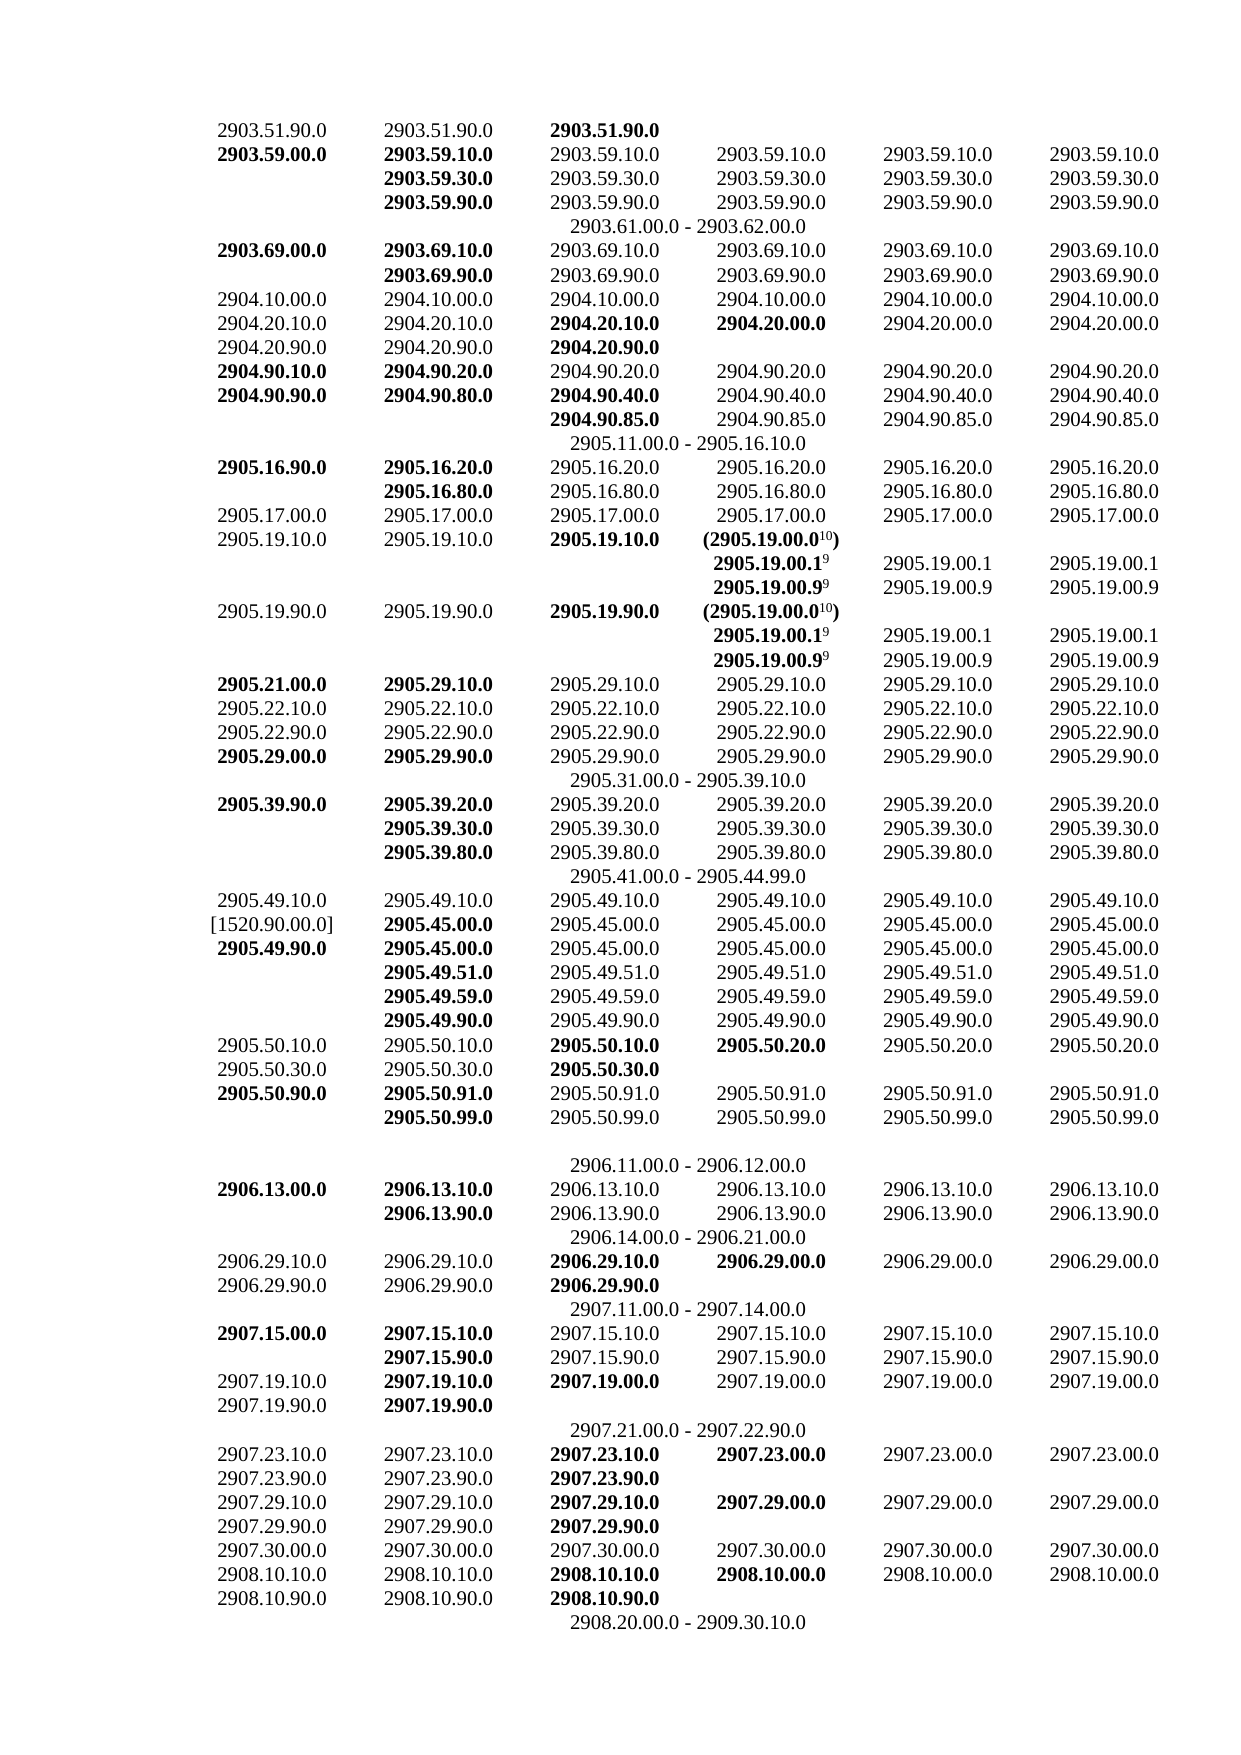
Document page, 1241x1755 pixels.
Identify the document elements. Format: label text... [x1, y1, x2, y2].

table_cell 2904.90.20.0 [688, 359, 854, 383]
table_cell [355, 575, 521, 599]
table_cell 2908.10.10.0 [355, 1562, 521, 1586]
table_cell 2904.10.00.0 [688, 287, 854, 311]
table_cell 2905.29.10.0 [355, 672, 521, 696]
table_cell 2907.23.90.0 [189, 1466, 355, 1490]
table_cell 2904.90.85.0 [854, 407, 1021, 431]
table_cell 2905.45.00.0 [854, 936, 1021, 960]
table_cell 2903.69.90.0 [521, 263, 688, 287]
table_cell [688, 1129, 854, 1153]
table_cell 2905.49.10.0 [688, 888, 854, 912]
table_cell 2905.29.90.0 [854, 744, 1021, 768]
table_cell 2903.59.90.0 [355, 190, 521, 214]
table_cell 2908.10.00.0 [854, 1562, 1021, 1586]
table_cell 2907.29.00.0 [1021, 1490, 1187, 1514]
table_cell 2906.13.90.0 [521, 1201, 688, 1225]
table_cell 2907.23.00.0 [1021, 1442, 1187, 1466]
table_cell 2903.59.30.0 [355, 166, 521, 190]
table_cell [521, 1394, 688, 1417]
table_cell [521, 551, 688, 575]
table_cell 2907.15.10.0 [854, 1321, 1021, 1345]
table_cell [521, 648, 688, 672]
table_cell 2903.59.00.0 [189, 142, 355, 166]
table_cell 2905.39.30.0 [355, 816, 521, 840]
table_cell 2905.45.00.0 [688, 912, 854, 936]
table_cell 2904.90.40.0 [1021, 383, 1187, 407]
table_cell 2907.15.10.0 [355, 1321, 521, 1345]
table_cell [854, 527, 1021, 551]
table_cell 2907.23.00.0 [854, 1442, 1021, 1466]
table_cell 2906.13.90.0 [854, 1201, 1021, 1225]
table_cell [189, 1129, 355, 1153]
table_cell 2905.22.10.0 [521, 696, 688, 720]
table_cell 2907.15.10.0 [1021, 1321, 1187, 1345]
table_cell 2905.39.20.0 [521, 792, 688, 816]
table_cell 2907.15.10.0 [688, 1321, 854, 1345]
table_cell 2905.16.80.0 [688, 479, 854, 503]
table_cell 2905.22.90.0 [688, 720, 854, 744]
table_cell [1021, 1466, 1187, 1490]
table_cell 2903.59.10.0 [854, 142, 1021, 166]
table_cell 2905.22.90.0 [854, 720, 1021, 744]
table_cell 2906.29.90.0 [521, 1273, 688, 1297]
table_cell 2903.51.90.0 [189, 118, 355, 142]
table_cell 2905.39.30.0 [521, 816, 688, 840]
table_cell 2905.16.20.0 [521, 455, 688, 479]
table_cell 2908.20.00.0 - 2909.30.10.0 [189, 1610, 1187, 1634]
table_cell 2905.19.10.0 [521, 527, 688, 551]
table_cell 2905.17.00.0 [688, 503, 854, 527]
table_cell [189, 624, 355, 647]
table_cell 2903.59.30.0 [854, 166, 1021, 190]
table_cell [189, 407, 355, 431]
table_cell 2905.49.51.0 [688, 960, 854, 984]
table_cell 2903.69.10.0 [854, 239, 1021, 262]
table_cell 2905.21.00.0 [189, 672, 355, 696]
table_cell 2907.15.00.0 [189, 1321, 355, 1345]
table_cell 2905.50.20.0 [1021, 1033, 1187, 1057]
table_cell [854, 1514, 1021, 1538]
table_cell [688, 1586, 854, 1610]
table_cell 2907.21.00.0 - 2907.22.90.0 [189, 1418, 1187, 1442]
table_cell [1021, 599, 1187, 623]
table_cell 2907.30.00.0 [1021, 1538, 1187, 1562]
table_cell 2905.22.10.0 [1021, 696, 1187, 720]
table_cell [189, 1345, 355, 1369]
table_cell 2905.49.90.0 [521, 1009, 688, 1032]
table_cell 2905.49.10.0 [189, 888, 355, 912]
table_cell [521, 575, 688, 599]
table_cell 2903.59.90.0 [521, 190, 688, 214]
table_cell 2906.14.00.0 - 2906.21.00.0 [189, 1225, 1187, 1249]
table_cell 2905.45.00.0 [688, 936, 854, 960]
table_cell 2905.19.00.99 [688, 648, 854, 672]
table_cell 2904.90.80.0 [355, 383, 521, 407]
table_cell 2904.90.20.0 [854, 359, 1021, 383]
table_cell 2905.19.00.19 [688, 551, 854, 575]
table_cell 2905.49.51.0 [355, 960, 521, 984]
table_cell 2905.29.10.0 [854, 672, 1021, 696]
table_cell [854, 118, 1021, 142]
table_cell 2906.13.90.0 [1021, 1201, 1187, 1225]
table_cell 2905.49.90.0 [355, 1009, 521, 1032]
table_cell 2905.19.00.9 [854, 648, 1021, 672]
table_cell 2903.69.90.0 [355, 263, 521, 287]
table_cell [1021, 1394, 1187, 1417]
table_cell 2905.49.10.0 [521, 888, 688, 912]
table_cell [688, 335, 854, 359]
table_cell 2905.49.59.0 [355, 984, 521, 1008]
table_cell 2907.19.00.0 [688, 1369, 854, 1393]
table_cell 2905.16.80.0 [1021, 479, 1187, 503]
table_cell [355, 551, 521, 575]
table_cell 2905.29.90.0 [1021, 744, 1187, 768]
table_cell 2903.59.30.0 [521, 166, 688, 190]
table_cell [189, 960, 355, 984]
table_cell 2905.49.10.0 [854, 888, 1021, 912]
table_cell 2905.45.00.0 [1021, 912, 1187, 936]
table_cell 2908.10.00.0 [688, 1562, 854, 1586]
table_cell 2905.22.10.0 [189, 696, 355, 720]
table_cell 2905.45.00.0 [1021, 936, 1187, 960]
table_cell 2905.19.10.0 [355, 527, 521, 551]
table_cell 2903.69.10.0 [688, 239, 854, 262]
table_cell 2905.22.90.0 [189, 720, 355, 744]
table_cell 2906.29.10.0 [521, 1249, 688, 1273]
table_cell 2907.23.10.0 [521, 1442, 688, 1466]
table_cell 2907.30.00.0 [688, 1538, 854, 1562]
table_cell 2903.59.10.0 [521, 142, 688, 166]
table_cell 2907.30.00.0 [355, 1538, 521, 1562]
table_cell [854, 1394, 1021, 1417]
table_cell 2907.29.90.0 [521, 1514, 688, 1538]
table_cell 2905.50.90.0 [189, 1081, 355, 1105]
table_cell 2903.59.10.0 [355, 142, 521, 166]
table_cell [189, 840, 355, 864]
table_cell 2905.50.99.0 [688, 1105, 854, 1129]
table_cell 2907.30.00.0 [854, 1538, 1021, 1562]
table_cell [688, 1394, 854, 1417]
table_cell 2905.17.00.0 [521, 503, 688, 527]
table_cell 2905.50.30.0 [355, 1057, 521, 1081]
table_cell [1021, 118, 1187, 142]
table_cell 2903.69.90.0 [688, 263, 854, 287]
table_cell 2905.45.00.0 [521, 912, 688, 936]
table_cell 2904.90.20.0 [1021, 359, 1187, 383]
table_cell [1021, 335, 1187, 359]
table_cell 2908.10.00.0 [1021, 1562, 1187, 1586]
table_cell 2904.20.00.0 [688, 311, 854, 335]
table_cell 2906.13.10.0 [854, 1177, 1021, 1201]
table_cell 2903.59.90.0 [854, 190, 1021, 214]
table_cell 2905.17.00.0 [854, 503, 1021, 527]
table_cell 2904.90.40.0 [521, 383, 688, 407]
table_cell 2908.10.90.0 [189, 1586, 355, 1610]
table_cell [355, 1129, 521, 1153]
table_cell 2905.22.10.0 [688, 696, 854, 720]
table_cell 2905.39.30.0 [688, 816, 854, 840]
table_cell 2905.19.00.1 [1021, 551, 1187, 575]
table_cell 2905.50.10.0 [189, 1033, 355, 1057]
table_cell 2905.50.10.0 [521, 1033, 688, 1057]
table_cell 2905.50.91.0 [521, 1081, 688, 1105]
table_cell 2905.50.99.0 [854, 1105, 1021, 1129]
table_cell 2907.15.90.0 [688, 1345, 854, 1369]
table_cell 2905.50.91.0 [854, 1081, 1021, 1105]
table_cell 2908.10.90.0 [355, 1586, 521, 1610]
table_cell 2905.39.20.0 [355, 792, 521, 816]
table_cell 2905.50.10.0 [355, 1033, 521, 1057]
table_cell 2903.69.10.0 [1021, 239, 1187, 262]
table_cell 2905.19.00.9 [854, 575, 1021, 599]
table_cell 2905.39.80.0 [521, 840, 688, 864]
table_cell [189, 1009, 355, 1032]
table_cell [189, 190, 355, 214]
table_cell 2903.59.90.0 [1021, 190, 1187, 214]
table_cell 2903.61.00.0 - 2903.62.00.0 [189, 214, 1187, 238]
table_cell [1021, 1273, 1187, 1297]
table_cell 2905.19.10.0 [189, 527, 355, 551]
table_cell 2905.49.51.0 [854, 960, 1021, 984]
table_cell [688, 1273, 854, 1297]
table_cell 2905.29.00.0 [189, 744, 355, 768]
table_cell 2906.29.90.0 [189, 1273, 355, 1297]
table_cell 2905.16.20.0 [854, 455, 1021, 479]
table_cell 2904.90.85.0 [1021, 407, 1187, 431]
table_cell 2905.39.80.0 [1021, 840, 1187, 864]
table_cell 2903.59.90.0 [688, 190, 854, 214]
table_cell 2905.22.90.0 [1021, 720, 1187, 744]
table_cell 2908.10.90.0 [521, 1586, 688, 1610]
table_cell 2904.90.20.0 [355, 359, 521, 383]
table_cell 2904.90.90.0 [189, 383, 355, 407]
table_cell 2905.39.80.0 [355, 840, 521, 864]
table_cell 2905.49.59.0 [688, 984, 854, 1008]
table_cell 2904.10.00.0 [521, 287, 688, 311]
table_cell 2905.45.00.0 [854, 912, 1021, 936]
table_cell 2905.49.59.0 [521, 984, 688, 1008]
table_cell 2903.59.30.0 [688, 166, 854, 190]
table_cell 2903.69.10.0 [521, 239, 688, 262]
table_cell 2905.49.51.0 [521, 960, 688, 984]
table_cell [355, 407, 521, 431]
table_cell 2906.11.00.0 - 2906.12.00.0 [189, 1153, 1187, 1177]
table_cell 2905.19.00.1 [854, 551, 1021, 575]
table_cell 2905.50.20.0 [854, 1033, 1021, 1057]
table_cell 2905.39.30.0 [854, 816, 1021, 840]
table_cell [189, 648, 355, 672]
table_cell 2905.19.00.1 [1021, 624, 1187, 647]
table_cell [854, 1129, 1021, 1153]
table_cell 2903.59.10.0 [688, 142, 854, 166]
table_cell [521, 624, 688, 647]
table_cell 2907.29.90.0 [355, 1514, 521, 1538]
table_cell [854, 1273, 1021, 1297]
table_cell 2905.39.80.0 [854, 840, 1021, 864]
table_cell 2905.45.00.0 [355, 936, 521, 960]
table_cell [521, 1129, 688, 1153]
table_cell 2907.30.00.0 [189, 1538, 355, 1562]
table_cell 2904.90.85.0 [688, 407, 854, 431]
table_cell [854, 1586, 1021, 1610]
table_cell 2905.19.90.0 [189, 599, 355, 623]
table_cell 2907.29.90.0 [189, 1514, 355, 1538]
table_cell 2905.50.30.0 [521, 1057, 688, 1081]
table_cell 2905.19.00.1 [854, 624, 1021, 647]
table_cell 2907.15.90.0 [1021, 1345, 1187, 1369]
table_cell 2905.39.20.0 [1021, 792, 1187, 816]
table_cell 2907.23.90.0 [521, 1466, 688, 1490]
table_cell 2904.90.40.0 [854, 383, 1021, 407]
table_cell 2905.17.00.0 [355, 503, 521, 527]
table_cell 2907.11.00.0 - 2907.14.00.0 [189, 1297, 1187, 1321]
table_cell 2905.50.91.0 [688, 1081, 854, 1105]
table_cell 2905.50.99.0 [521, 1105, 688, 1129]
table_cell [355, 624, 521, 647]
table_cell 2905.19.00.9 [1021, 648, 1187, 672]
table_cell 2905.11.00.0 - 2905.16.10.0 [189, 431, 1187, 455]
table_cell 2904.20.10.0 [521, 311, 688, 335]
table_cell 2907.23.90.0 [355, 1466, 521, 1490]
table_cell 2908.10.10.0 [521, 1562, 688, 1586]
table_cell 2905.29.90.0 [521, 744, 688, 768]
table_cell 2905.22.10.0 [355, 696, 521, 720]
table_cell 2905.39.80.0 [688, 840, 854, 864]
table_cell 2904.90.10.0 [189, 359, 355, 383]
table_cell 2907.19.90.0 [189, 1394, 355, 1417]
table_cell 2906.29.10.0 [355, 1249, 521, 1273]
table_cell [1021, 1057, 1187, 1081]
table_cell [189, 1201, 355, 1225]
table_cell [1021, 1129, 1187, 1153]
table_cell 2905.19.90.0 [355, 599, 521, 623]
table_cell 2905.16.20.0 [688, 455, 854, 479]
table_cell 2905.49.10.0 [1021, 888, 1187, 912]
table_cell 2905.49.90.0 [854, 1009, 1021, 1032]
table_cell 2905.49.59.0 [854, 984, 1021, 1008]
table_cell 2906.13.90.0 [688, 1201, 854, 1225]
table_cell 2907.29.00.0 [688, 1490, 854, 1514]
table_cell 2907.30.00.0 [521, 1538, 688, 1562]
table_cell 2906.13.00.0 [189, 1177, 355, 1201]
table_cell 2905.49.90.0 [688, 1009, 854, 1032]
table_cell 2907.29.10.0 [355, 1490, 521, 1514]
table_cell 2907.23.10.0 [189, 1442, 355, 1466]
table_cell 2903.69.90.0 [854, 263, 1021, 287]
table_cell 2904.10.00.0 [189, 287, 355, 311]
table_cell 2907.19.00.0 [521, 1369, 688, 1393]
table_cell 2904.20.90.0 [355, 335, 521, 359]
table_cell 2903.51.90.0 [521, 118, 688, 142]
table_cell 2905.29.10.0 [1021, 672, 1187, 696]
table_cell 2903.69.00.0 [189, 239, 355, 262]
table_cell 2905.17.00.0 [189, 503, 355, 527]
table_cell 2904.20.90.0 [521, 335, 688, 359]
table_cell [189, 166, 355, 190]
table_cell 2903.51.90.0 [355, 118, 521, 142]
table_cell 2905.50.99.0 [355, 1105, 521, 1129]
table_cell 2905.45.00.0 [521, 936, 688, 960]
table_cell 2905.50.99.0 [1021, 1105, 1187, 1129]
table_cell 2905.22.90.0 [521, 720, 688, 744]
table_cell [189, 1105, 355, 1129]
table_cell 2907.29.10.0 [189, 1490, 355, 1514]
table_cell 2906.13.10.0 [521, 1177, 688, 1201]
table_cell 2907.15.90.0 [521, 1345, 688, 1369]
table_cell 2905.16.80.0 [355, 479, 521, 503]
table_cell 2904.20.10.0 [355, 311, 521, 335]
table_cell 2907.29.00.0 [854, 1490, 1021, 1514]
table_cell 2907.15.10.0 [521, 1321, 688, 1345]
table_cell 2908.10.10.0 [189, 1562, 355, 1586]
table_cell [854, 335, 1021, 359]
table_cell [854, 1057, 1021, 1081]
table_cell 2904.10.00.0 [1021, 287, 1187, 311]
table_cell (2905.19.00.010) [688, 527, 854, 551]
table_cell 2904.20.90.0 [189, 335, 355, 359]
table_cell 2904.10.00.0 [854, 287, 1021, 311]
table_cell 2903.69.90.0 [1021, 263, 1187, 287]
table_cell 2905.39.30.0 [1021, 816, 1187, 840]
table_cell 2906.29.00.0 [854, 1249, 1021, 1273]
table_cell 2905.50.20.0 [688, 1033, 854, 1057]
table_cell 2907.29.10.0 [521, 1490, 688, 1514]
table_cell 2906.13.90.0 [355, 1201, 521, 1225]
table_cell 2906.29.90.0 [355, 1273, 521, 1297]
table_cell 2904.90.40.0 [688, 383, 854, 407]
table_cell (2905.19.00.010) [688, 599, 854, 623]
table_cell [189, 479, 355, 503]
table_cell 2905.31.00.0 - 2905.39.10.0 [189, 768, 1187, 792]
table_cell 2903.59.30.0 [1021, 166, 1187, 190]
table_cell 2905.16.80.0 [854, 479, 1021, 503]
table_cell 2906.29.00.0 [1021, 1249, 1187, 1273]
table_cell 2905.45.00.0 [355, 912, 521, 936]
table_cell 2906.29.10.0 [189, 1249, 355, 1273]
table_cell 2905.29.90.0 [688, 744, 854, 768]
table_cell 2904.90.20.0 [521, 359, 688, 383]
table_cell 2907.15.90.0 [355, 1345, 521, 1369]
table_cell [1021, 1514, 1187, 1538]
table_cell 2905.22.10.0 [854, 696, 1021, 720]
table_cell 2905.29.10.0 [688, 672, 854, 696]
table_cell 2903.59.10.0 [1021, 142, 1187, 166]
table_cell [355, 648, 521, 672]
table_cell 2905.50.30.0 [189, 1057, 355, 1081]
table_cell 2905.29.10.0 [521, 672, 688, 696]
table_cell 2907.23.00.0 [688, 1442, 854, 1466]
table_cell 2905.39.20.0 [688, 792, 854, 816]
table_cell 2904.20.10.0 [189, 311, 355, 335]
table_cell 2904.20.00.0 [1021, 311, 1187, 335]
table_cell [688, 1514, 854, 1538]
table_cell [1021, 1586, 1187, 1610]
table_cell [688, 1466, 854, 1490]
table_cell [688, 118, 854, 142]
table_cell 2907.19.10.0 [189, 1369, 355, 1393]
table_cell 2905.19.90.0 [521, 599, 688, 623]
table_cell 2907.19.90.0 [355, 1394, 521, 1417]
table_cell 2907.19.00.0 [854, 1369, 1021, 1393]
table_cell 2905.39.90.0 [189, 792, 355, 816]
table_cell 2905.49.90.0 [1021, 1009, 1187, 1032]
table_cell [854, 1466, 1021, 1490]
table_cell 2905.19.00.19 [688, 624, 854, 647]
table_cell [1021, 527, 1187, 551]
table_cell 2905.39.20.0 [854, 792, 1021, 816]
table_cell 2905.16.20.0 [1021, 455, 1187, 479]
table_cell 2905.16.20.0 [355, 455, 521, 479]
table_cell [189, 984, 355, 1008]
table_cell 2905.49.10.0 [355, 888, 521, 912]
table_cell [189, 816, 355, 840]
table_cell 2907.15.90.0 [854, 1345, 1021, 1369]
table_cell 2905.19.00.99 [688, 575, 854, 599]
table_cell 2905.16.90.0 [189, 455, 355, 479]
table_cell 2905.50.91.0 [1021, 1081, 1187, 1105]
table_cell [189, 575, 355, 599]
table_cell 2905.50.91.0 [355, 1081, 521, 1105]
table_cell 2905.19.00.9 [1021, 575, 1187, 599]
table_cell [688, 1057, 854, 1081]
table_cell 2905.41.00.0 - 2905.44.99.0 [189, 864, 1187, 888]
table_cell 2906.13.10.0 [1021, 1177, 1187, 1201]
table_cell 2907.19.10.0 [355, 1369, 521, 1393]
table_cell 2905.49.51.0 [1021, 960, 1187, 984]
table_cell 2904.20.00.0 [854, 311, 1021, 335]
table_cell 2906.13.10.0 [688, 1177, 854, 1201]
table_cell 2905.16.80.0 [521, 479, 688, 503]
table_cell 2907.23.10.0 [355, 1442, 521, 1466]
table_cell [189, 263, 355, 287]
table_cell 2905.17.00.0 [1021, 503, 1187, 527]
table_cell 2903.69.10.0 [355, 239, 521, 262]
table_cell 2905.49.59.0 [1021, 984, 1187, 1008]
table_cell [189, 551, 355, 575]
table_cell 2905.22.90.0 [355, 720, 521, 744]
table_cell 2904.90.85.0 [521, 407, 688, 431]
table_cell 2905.29.90.0 [355, 744, 521, 768]
table_cell 2904.10.00.0 [355, 287, 521, 311]
table_cell 2907.19.00.0 [1021, 1369, 1187, 1393]
table_cell 2906.13.10.0 [355, 1177, 521, 1201]
table_cell [854, 599, 1021, 623]
table_cell 2906.29.00.0 [688, 1249, 854, 1273]
table_cell [1520.90.00.0] [189, 912, 355, 936]
table_cell 2905.49.90.0 [189, 936, 355, 960]
